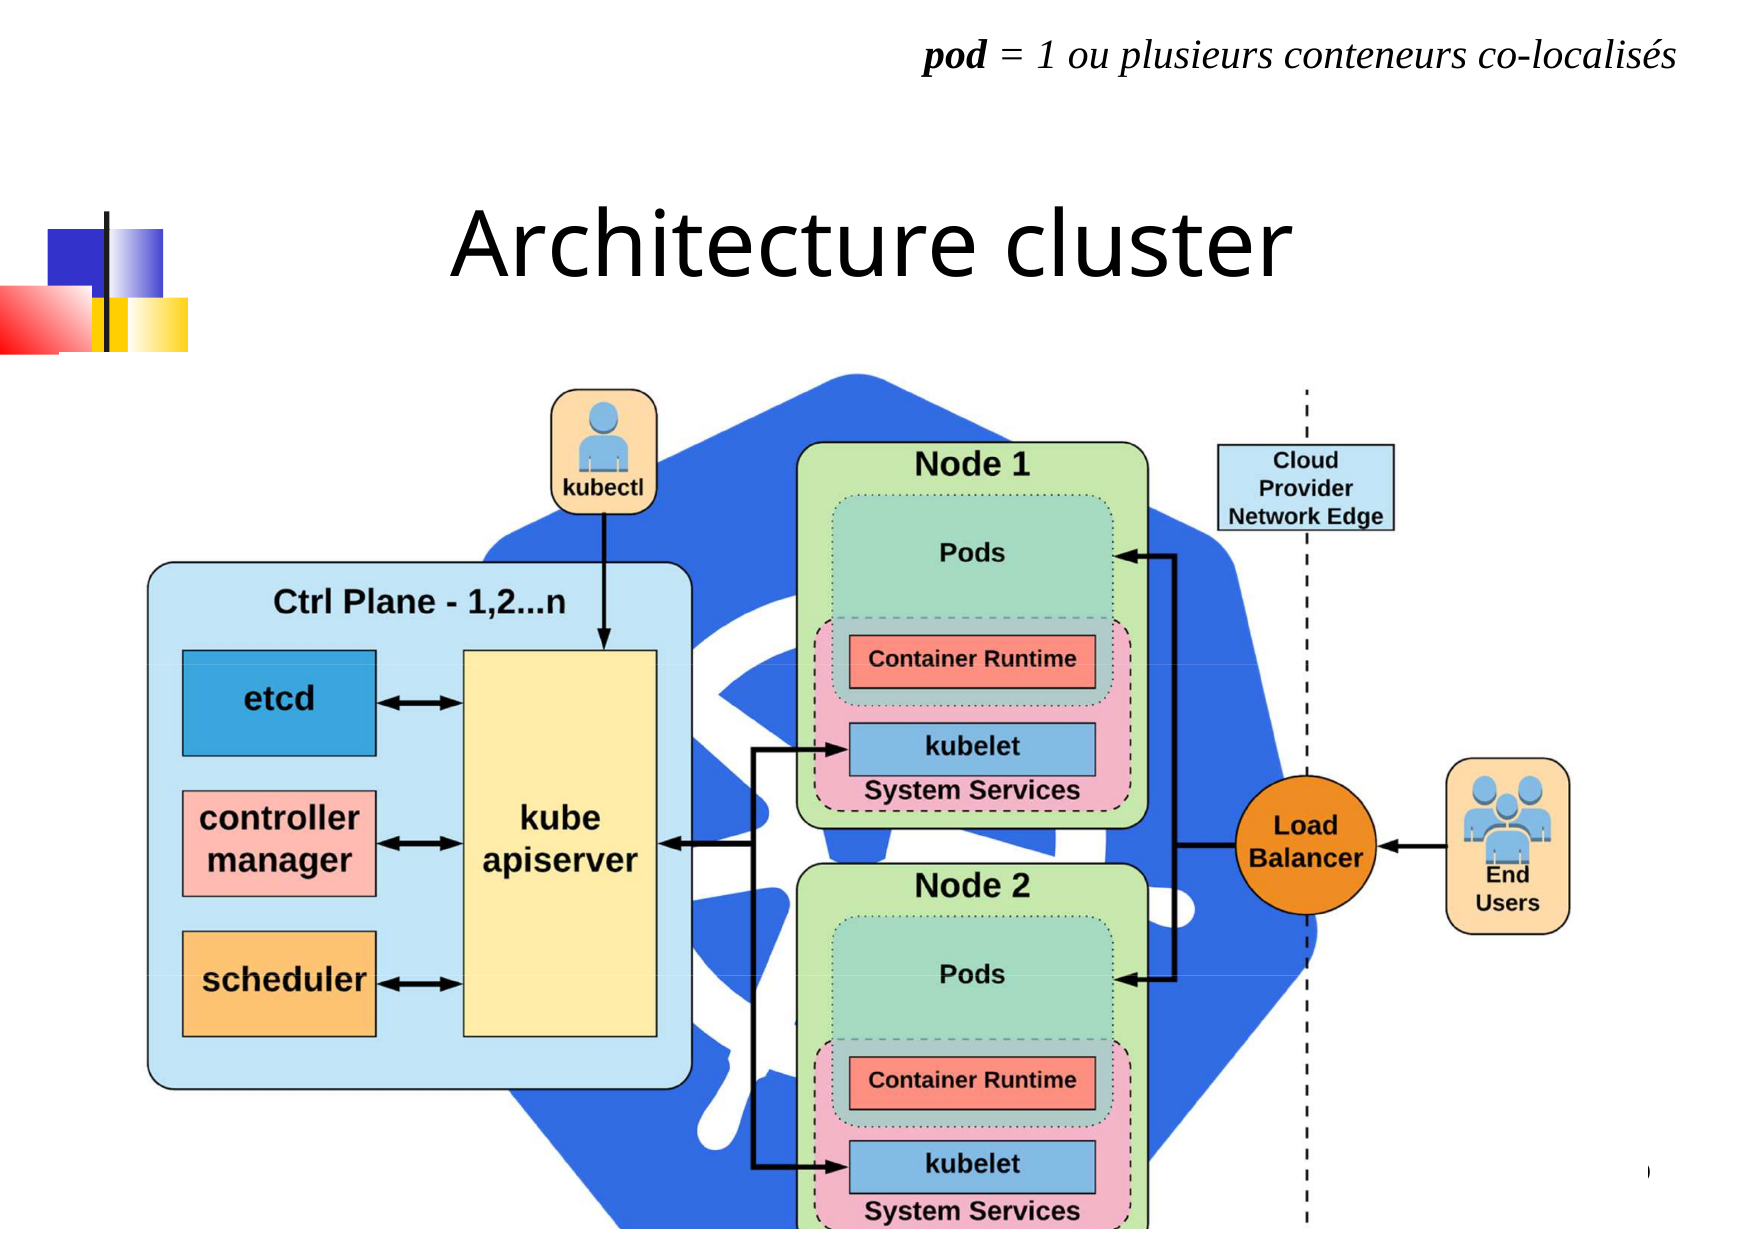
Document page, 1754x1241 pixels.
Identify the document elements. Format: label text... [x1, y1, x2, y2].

picture [59, 352, 1648, 1229]
title Architecture cluster [179, 139, 1567, 351]
text_box pod = 1 ou plusieurs conteneurs co-localisés [909, 23, 1693, 86]
